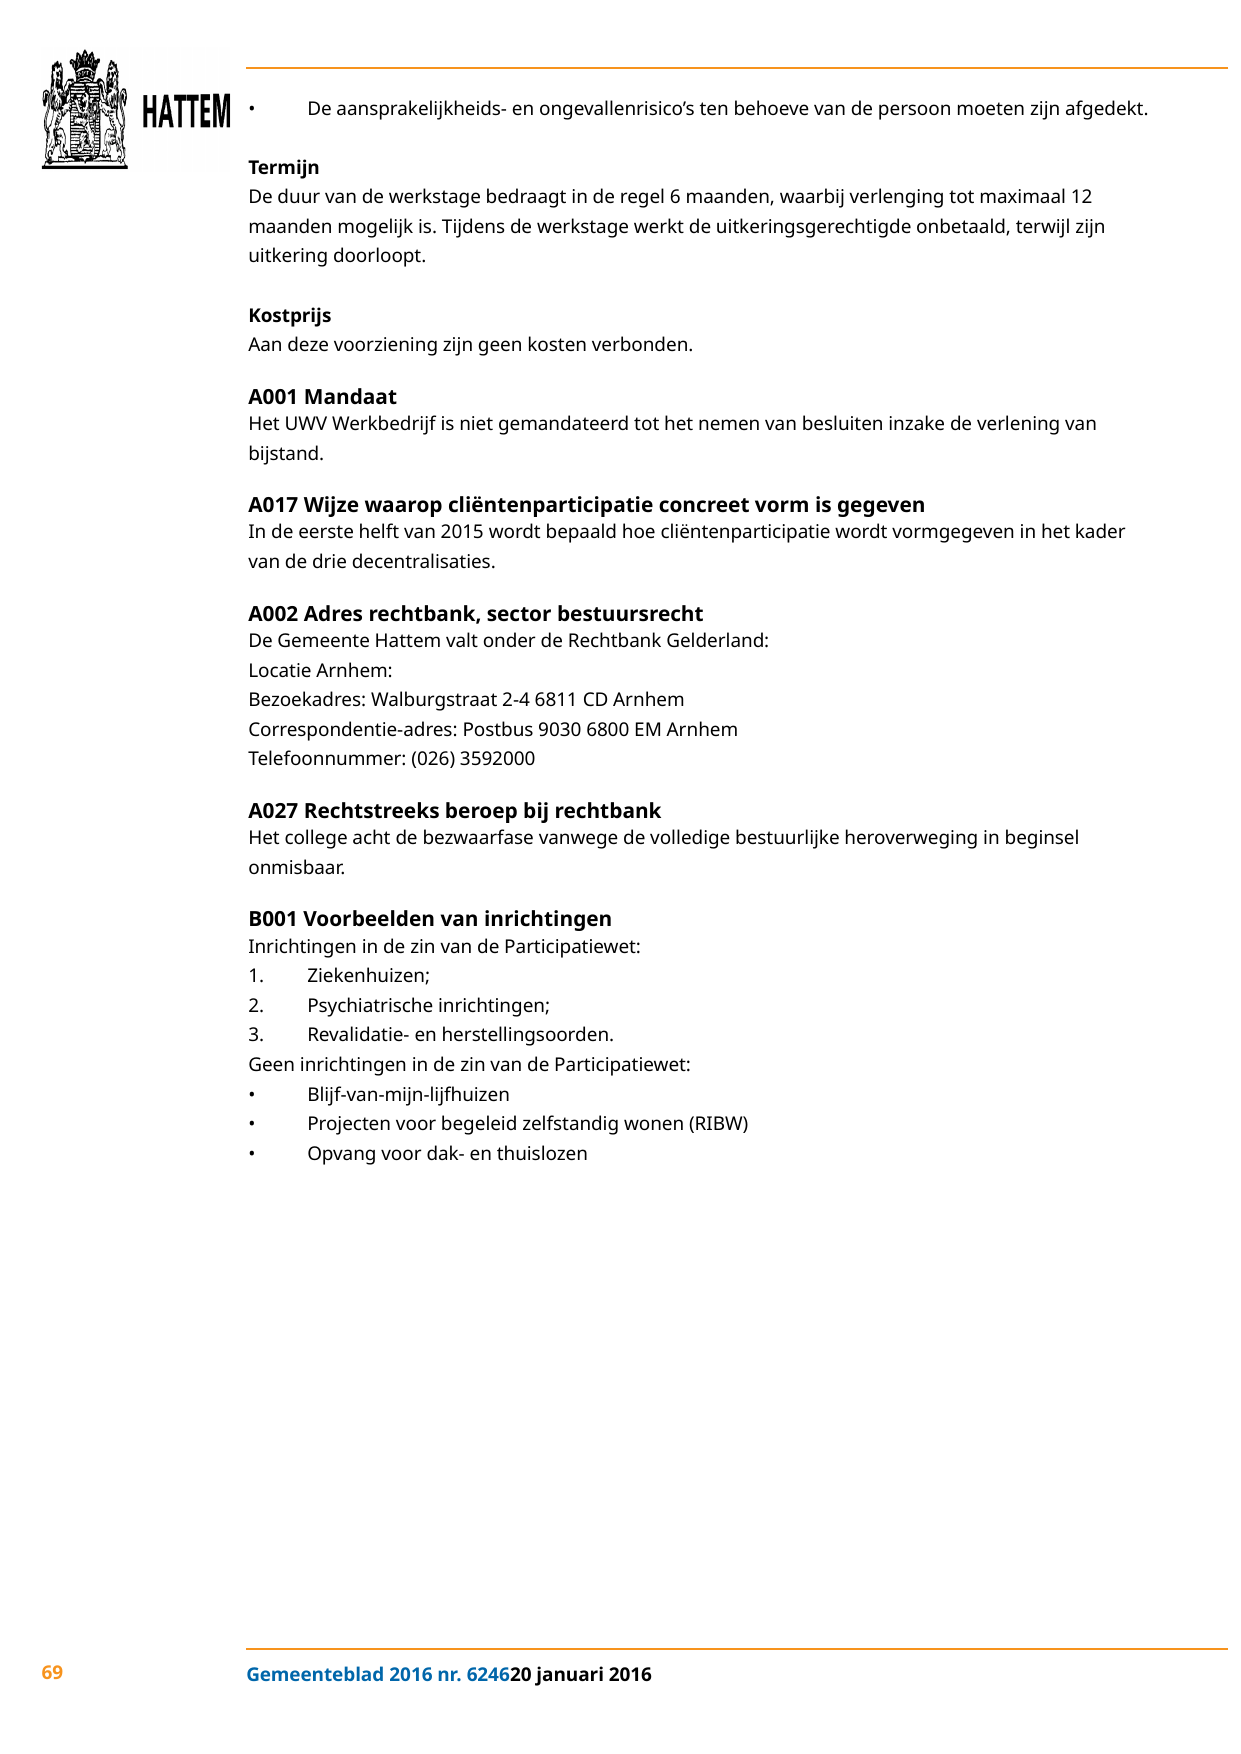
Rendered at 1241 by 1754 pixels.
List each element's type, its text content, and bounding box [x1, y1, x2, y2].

text Correspondentie-adres: Postbus 9030 6800 EM Arnhem [248, 716, 1152, 742]
list Projecten voor begeleid zelfstandig wonen (RIBW) [248, 1110, 1152, 1136]
text Bezoekadres: Walburgstraat 2-4 6811 CD Arnhem [248, 686, 1152, 712]
list Ziekenhuizen; [248, 962, 1152, 988]
text De duur van de werkstage bedraagt in de regel 6 maanden, waarbij verlenging tot maximaal 12 maanden mogelijk is. Tijdens de werkstage werkt de uitkeringsgerechtigde onbetaald, terwijl zijn uitkering doorloopt. [248, 183, 1152, 268]
list Revalidatie- en herstellingsoorden. [248, 1022, 1152, 1047]
text In de eerste helft van 2015 wordt bepaald hoe cliëntenparticipatie wordt vormgegeven in het kader van de drie decentralisaties. [248, 519, 1152, 574]
list De aansprakelijkheids- en ongevallenrisico’s ten behoeve van de persoon moeten zijn afgedekt. [248, 95, 1152, 121]
list Opvang voor dak- en thuislozen [248, 1140, 1152, 1166]
text Inrichtingen in de zin van de Participatiewet: [248, 933, 1152, 958]
list Psychiatrische inrichtingen; [248, 992, 1152, 1018]
text Kostprijs [248, 302, 1152, 328]
text Locatie Arnhem: [248, 657, 1152, 682]
picture [41, 47, 231, 172]
text A017 Wijze waarop cliëntenparticipatie concreet vorm is gegeven [248, 490, 1152, 519]
text A002 Adres rechtbank, sector bestuursrecht [248, 599, 1152, 627]
text B001 Voorbeelden van inrichtingen [248, 904, 1152, 933]
text De Gemeente Hattem valt onder de Rechtbank Gelderland: [248, 627, 1152, 653]
text Geen inrichtingen in de zin van de Participatiewet: [248, 1051, 1152, 1077]
text Het college acht de bezwaarfase vanwege de volledige bestuurlijke heroverweging in beginsel onmisbaar. [248, 824, 1152, 880]
text Telefoonnummer: (026) 3592000 [248, 746, 1152, 771]
text A001 Mandaat [248, 382, 1152, 410]
text Aan deze voorziening zijn geen kosten verbonden. [248, 331, 1152, 357]
list Blijf-van-mijn-lijfhuizen [248, 1081, 1152, 1106]
text A027 Rechtstreeks beroep bij rechtbank [248, 796, 1152, 824]
text Het UWV Werkbedrijf is niet gemandateerd tot het nemen van besluiten inzake de verlening van bijstand. [248, 410, 1152, 466]
text Termijn [248, 154, 1152, 180]
